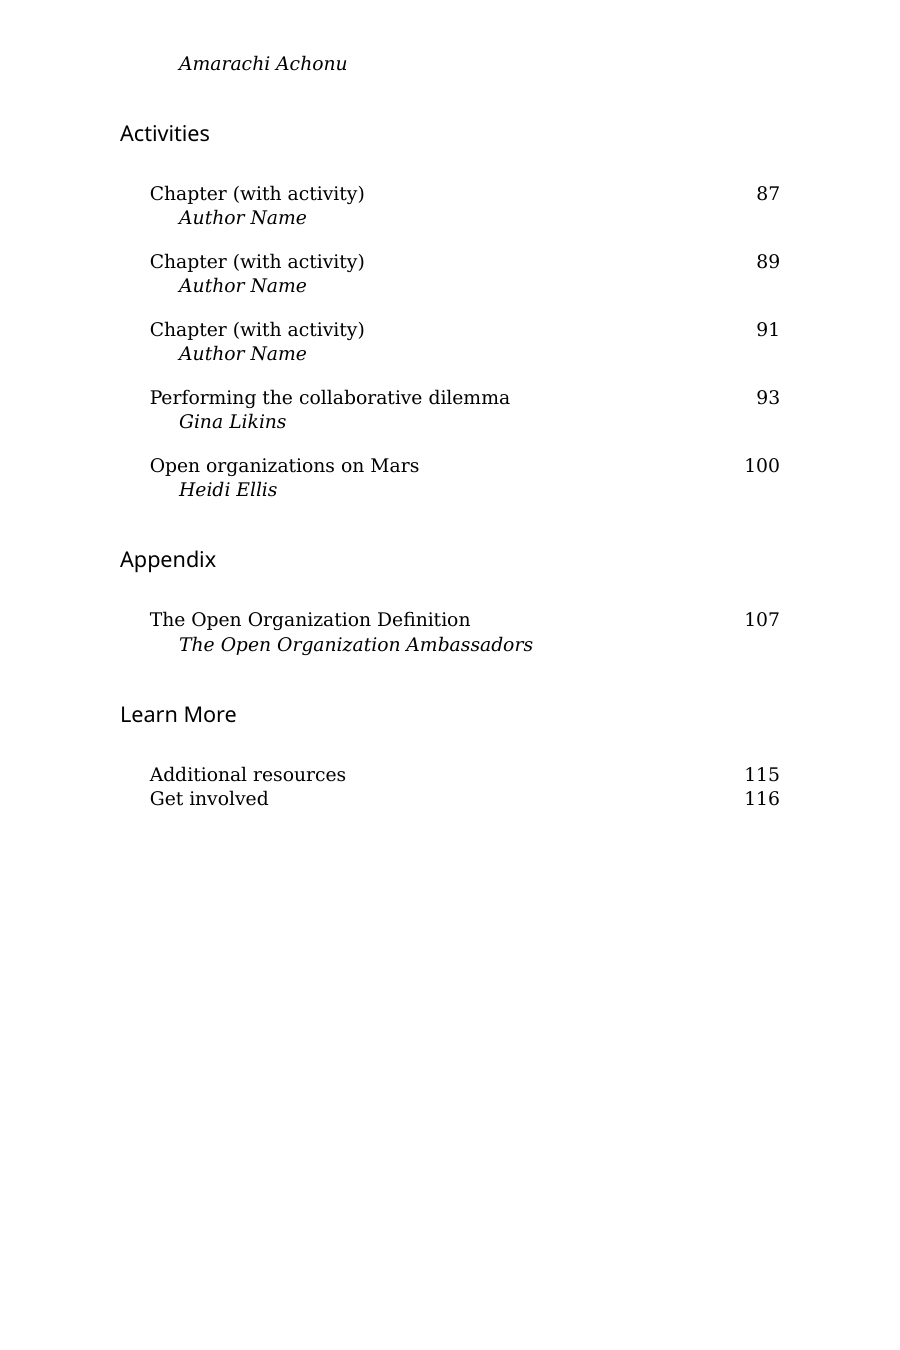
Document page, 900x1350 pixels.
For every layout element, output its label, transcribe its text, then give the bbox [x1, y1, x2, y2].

text Get involved 116 [149, 788, 780, 810]
text Open organizations on Mars 100 [149, 454, 780, 476]
text Chapter (with activity) 87 [149, 183, 780, 205]
text Amarachi Achonu [179, 52, 780, 96]
text Chapter (with activity) 89 [149, 251, 780, 273]
text The Open Organization Ambassadors [179, 633, 780, 677]
text Author Name [179, 207, 780, 251]
text Chapter (with activity) 91 [149, 319, 780, 341]
text Author Name [179, 275, 780, 319]
text Heidi Ellis [179, 479, 780, 522]
text Author Name [179, 343, 780, 387]
text Additional resources 115 [149, 764, 780, 786]
text Gina Likins [179, 411, 780, 454]
text The Open Organization Definition 107 [149, 609, 780, 631]
text Learn More [120, 700, 780, 761]
text Activities [120, 119, 780, 180]
text Appendix [120, 545, 780, 607]
text Performing the collaborative dilemma 93 [149, 387, 780, 409]
